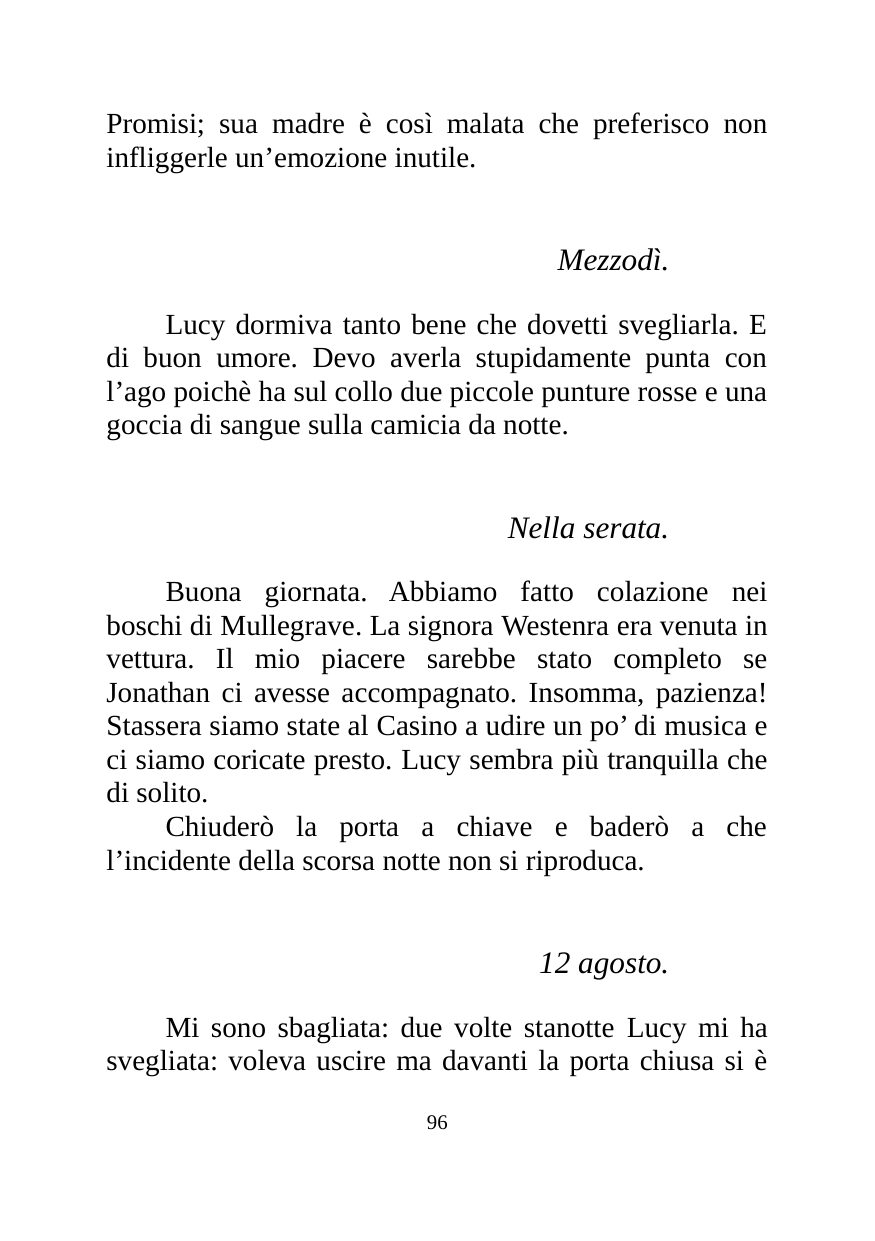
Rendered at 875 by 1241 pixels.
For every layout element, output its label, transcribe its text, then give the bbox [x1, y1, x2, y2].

text Mi sono sbagliata: due volte stanotte Lucy mi ha svegliata: voleva uscire ma davanti la porta chiusa si è [106, 1010, 768, 1077]
text Nella serata. [106, 453, 768, 545]
text 12 agosto. [106, 888, 768, 980]
text Buona giornata. Abbiamo fatto colazione nei boschi di Mullegrave. La signora Westenra era venuta in vettura. Il mio piacere sarebbe stato completo se Jonathan ci avesse accompagnato. Insomma, pazienza! Stassera siamo state al Casino a udire un po’ di musica e ci siamo coricate presto. Lucy sembra più tranquilla che di solito. [106, 574, 768, 809]
text Lucy dormiva tanto bene che dovetti svegliarla. E di buon umore. Devo averla stupidamente punta con l’ago poichè ha sul collo due piccole punture rosse e una goccia di sangue sulla camicia da notte. [106, 307, 768, 441]
text Promisi; sua madre è così malata che preferisco non infliggerle un’emozione inutile. [106, 106, 768, 173]
text Chiuderò la porta a chiave e baderò a che l’incidente della scorsa notte non si riproduca. [106, 809, 768, 876]
text Mezzodì. [106, 185, 768, 277]
